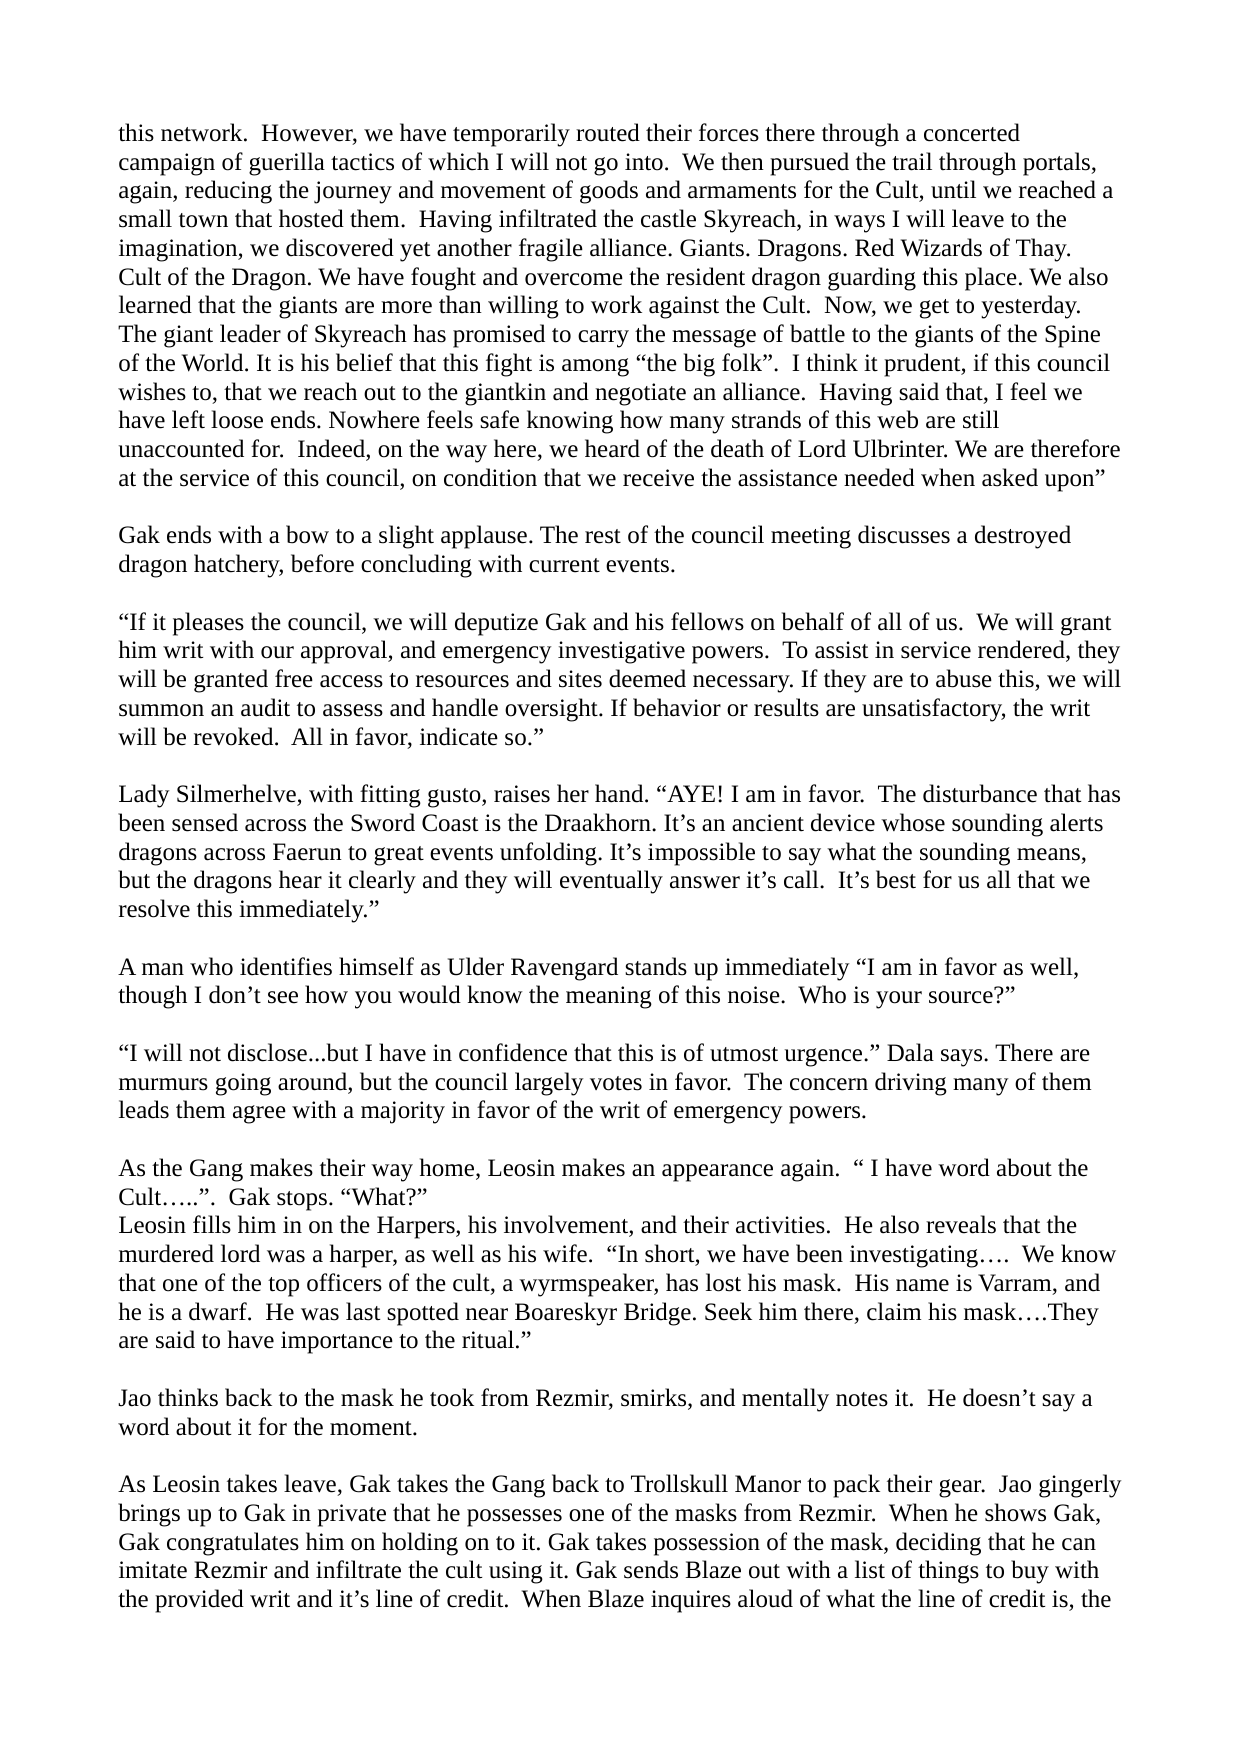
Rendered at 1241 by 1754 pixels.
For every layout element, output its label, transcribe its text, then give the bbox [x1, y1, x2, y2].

text Gak ends with a bow to a slight applause. The rest of the council meeting discusses a destroyed dragon hatchery, before concluding with current events. [118, 521, 1122, 578]
text Leosin fills him in on the Harpers, his involvement, and their activities. He also reveals that the murdered lord was a harper, as well as his wife. “In short, we have been investigating…. We know that one of the top officers of the cult, a wyrmspeaker, has lost his mask. His name is Varram, and he is a dwarf. He was last spotted near Boareskyr Bridge. Seek him there, claim his mask….They are said to have importance to the ritual.” [118, 1211, 1122, 1354]
text A man who identifies himself as Ulder Ravengard stands up immediately “I am in favor as well, though I don’t see how you would know the meaning of this noise. Who is your source?” [118, 952, 1122, 1009]
text As the Gang makes their way home, Leosin makes an appearance again. “ I have word about the Cult…..”. Gak stops. “What?” [118, 1153, 1122, 1211]
text this network. However, we have temporarily routed their forces there through a concerted campaign of guerilla tactics of which I will not go into. We then pursued the trail through portals, again, reducing the journey and movement of goods and armaments for the Cult, until we reached a small town that hosted them. Having infiltrated the castle Skyreach, in ways I will leave to the imagination, we discovered yet another fragile alliance. Giants. Dragons. Red Wizards of Thay. Cult of the Dragon. We have fought and overcome the resident dragon guarding this place. We also learned that the giants are more than willing to work against the Cult. Now, we get to yesterday. The giant leader of Skyreach has promised to carry the message of battle to the giants of the Spine of the World. It is his belief that this fight is among “the big folk”. I think it prudent, if this council wishes to, that we reach out to the giantkin and negotiate an alliance. Having said that, I feel we have left loose ends. Nowhere feels safe knowing how many strands of this web are still unaccounted for. Indeed, on the way here, we heard of the death of Lord Ulbrinter. We are therefore at the service of this council, on condition that we receive the assistance needed when asked upon” [118, 118, 1122, 492]
text Lady Silmerhelve, with fitting gusto, raises her hand. “AYE! I am in favor. The disturbance that has been sensed across the Sword Coast is the Draakhorn. It’s an ancient device whose sounding alerts dragons across Faerun to great events unfolding. It’s impossible to say what the sounding means, but the dragons hear it clearly and they will eventually answer it’s call. It’s best for us all that we resolve this immediately.” [118, 779, 1122, 923]
text “If it pleases the council, we will deputize Gak and his fellows on behalf of all of us. We will grant him writ with our approval, and emergency investigative powers. To assist in service rendered, they will be granted free access to resources and sites deemed necessary. If they are to abuse this, we will summon an audit to assess and handle oversight. If behavior or results are unsatisfactory, the writ will be revoked. All in favor, indicate so.” [118, 607, 1122, 751]
text “I will not disclose...but I have in confidence that this is of utmost urgence.” Dala says. There are murmurs going around, but the council largely votes in favor. The concern driving many of them leads them agree with a majority in favor of the writ of emergency powers. [118, 1038, 1122, 1124]
text Jao thinks back to the mask he took from Rezmir, smirks, and mentally notes it. He doesn’t say a word about it for the moment. [118, 1383, 1122, 1441]
text As Leosin takes leave, Gak takes the Gang back to Trollskull Manor to pack their gear. Jao gingerly brings up to Gak in private that he possesses one of the masks from Rezmir. When he shows Gak, Gak congratulates him on holding on to it. Gak takes possession of the mask, deciding that he can imitate Rezmir and infiltrate the cult using it. Gak sends Blaze out with a list of things to buy with the provided writ and it’s line of credit. When Blaze inquires aloud of what the line of credit is, the [118, 1469, 1122, 1613]
